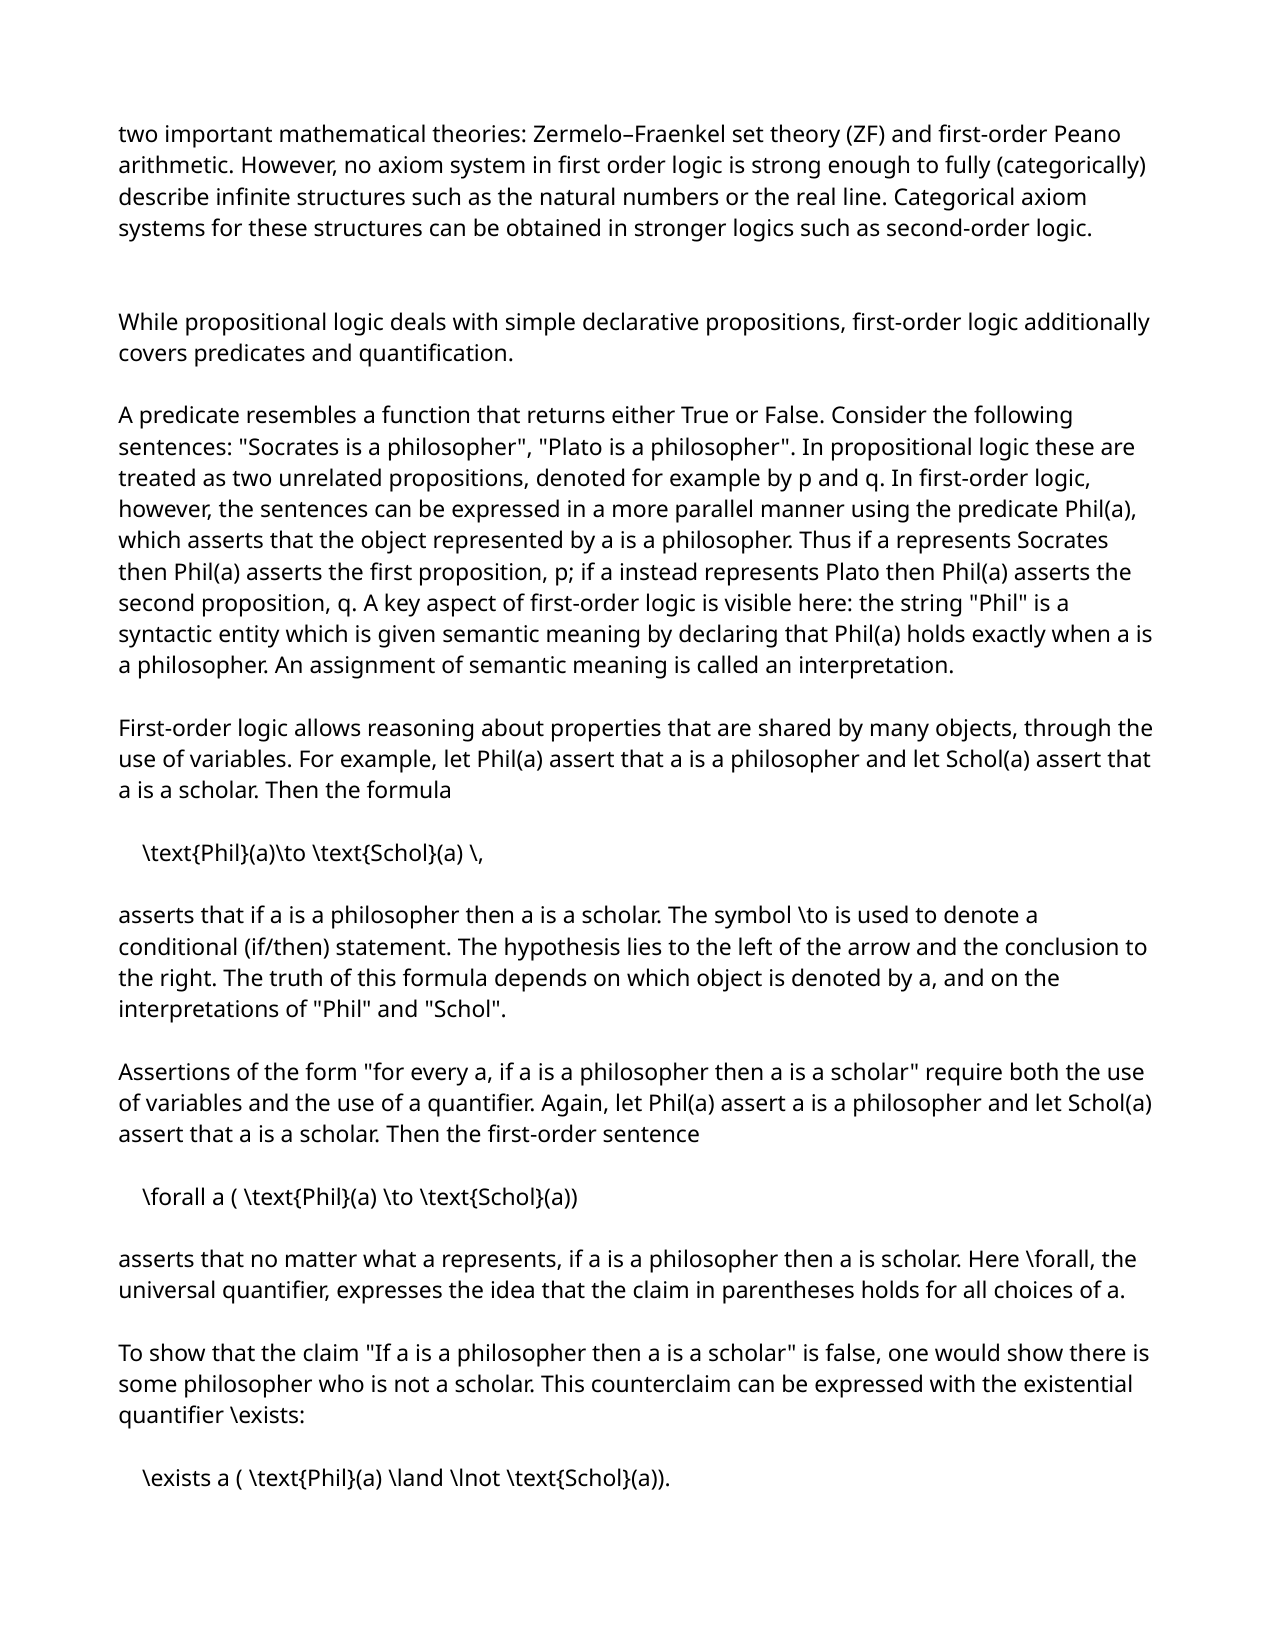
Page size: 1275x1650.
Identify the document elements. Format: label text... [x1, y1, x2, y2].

text Assertions of the form "for every a, if a is a philosopher then a is a scholar" require both the use of variables and the use of a quantifier. Again, let Phil(a) assert a is a philosopher and let Schol(a) assert that a is a scholar. Then the first-order sentence [118, 1056, 1157, 1149]
text First-order logic allows reasoning about properties that are shared by many objects, through the use of variables. For example, let Phil(a) assert that a is a philosopher and let Schol(a) assert that a is a scholar. Then the formula [118, 712, 1157, 806]
text asserts that if a is a philosopher then a is a scholar. The symbol \to is used to denote a conditional (if/then) statement. The hypothesis lies to the left of the arrow and the conclusion to the right. The truth of this formula depends on which object is denoted by a, and on the interpretations of "Phil" and "Schol". [118, 899, 1157, 1024]
text asserts that no matter what a represents, if a is a philosopher then a is scholar. Here \forall, the universal quantifier, expresses the idea that the claim in parentheses holds for all choices of a. [118, 1243, 1157, 1306]
text \text{Phil}(a)\to \text{Schol}(a) \, [118, 837, 1157, 868]
text \exists a ( \text{Phil}(a) \land \lnot \text{Schol}(a)). [118, 1462, 1157, 1493]
text \forall a ( \text{Phil}(a) \to \text{Schol}(a)) [118, 1181, 1157, 1212]
text two important mathematical theories: Zermelo–Fraenkel set theory (ZF) and first-order Peano arithmetic. However, no axiom system in first order logic is strong enough to fully (categorically) describe infinite structures such as the natural numbers or the real line. Categorical axiom systems for these structures can be obtained in stronger logics such as second-order logic. [118, 118, 1157, 243]
text A predicate resembles a function that returns either True or False. Consider the following sentences: "Socrates is a philosopher", "Plato is a philosopher". In propositional logic these are treated as two unrelated propositions, denoted for example by p and q. In first-order logic, however, the sentences can be expressed in a more parallel manner using the predicate Phil(a), which asserts that the object represented by a is a philosopher. Thus if a represents Socrates then Phil(a) asserts the first proposition, p; if a instead represents Plato then Phil(a) asserts the second proposition, q. A key aspect of first-order logic is visible here: the string "Phil" is a syntactic entity which is given semantic meaning by declaring that Phil(a) holds exactly when a is a philosopher. An assignment of semantic meaning is called an interpretation. [118, 399, 1157, 681]
text To show that the claim "If a is a philosopher then a is a scholar" is false, one would show there is some philosopher who is not a scholar. This counterclaim can be expressed with the existential quantifier \exists: [118, 1337, 1157, 1431]
text While propositional logic deals with simple declarative propositions, first-order logic additionally covers predicates and quantification. [118, 306, 1157, 368]
